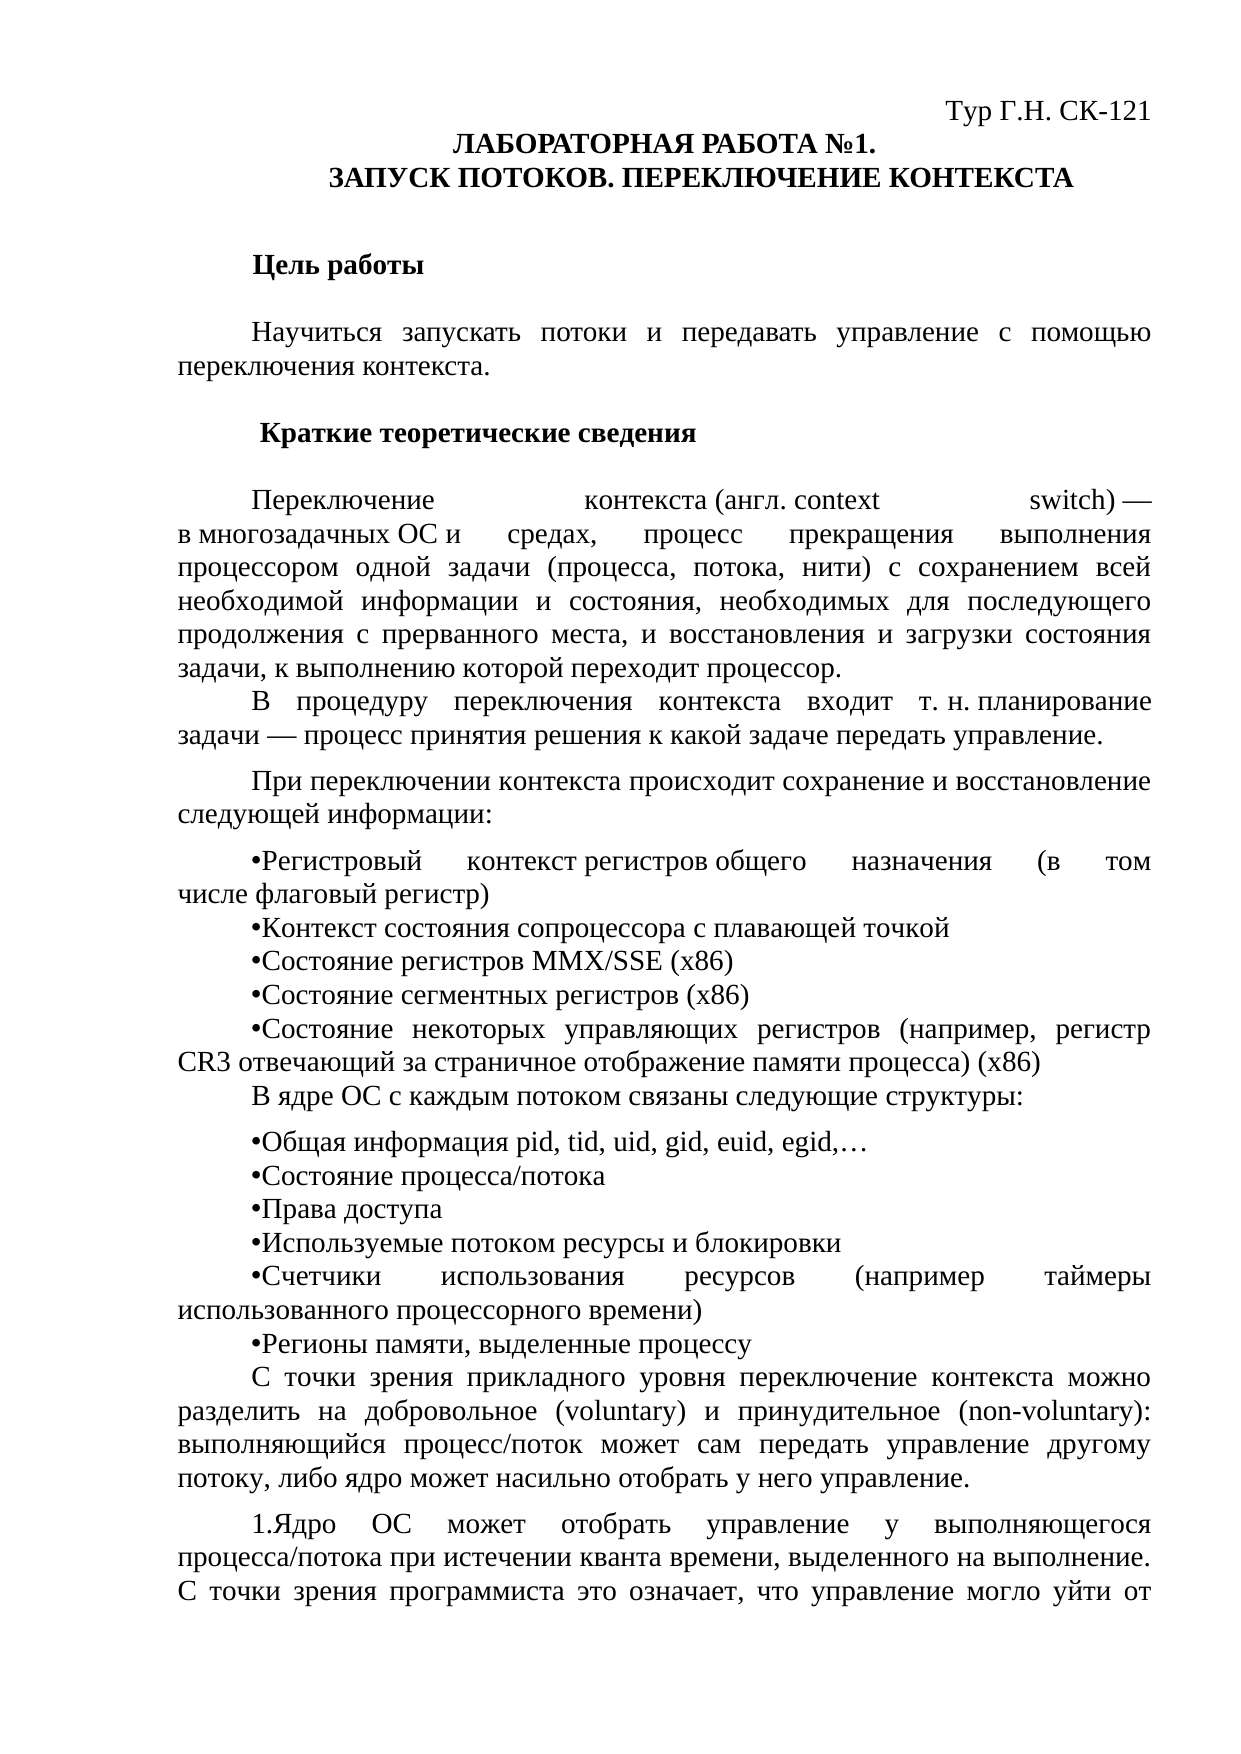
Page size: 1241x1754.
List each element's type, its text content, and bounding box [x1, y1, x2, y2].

list Контекст состояния сопроцессора с плавающей точкой [177, 910, 1152, 943]
list Регистровый контекст регистров общего назначения (в том числе флаговый регистр) [177, 843, 1152, 910]
text В ядре ОС с каждым потоком связаны следующие структуры: [177, 1078, 1152, 1111]
text Переключение контекста (англ. context switch) — в многозадачных ОС и средах, процесс прекращения выполнения процессором одной задачи (процесса, потока, нити) с сохранением всей необходимой информации и состояния, необходимых для последующего продолжения с прерванного места, и восстановления и загрузки состояния задачи, к выполнению которой переходит процессор. [177, 482, 1152, 683]
text При переключении контекста происходит сохранение и восстановление следующей информации: [177, 763, 1152, 830]
list Общая информация pid, tid, uid, gid, euid, egid,… [177, 1124, 1152, 1158]
list Используемые потоком ресурсы и блокировки [177, 1225, 1152, 1258]
list Состояние сегментных регистров (x86) [177, 977, 1152, 1011]
list Права доступа [177, 1191, 1152, 1225]
list Состояние некоторых управляющих регистров (например, регистр CR3 отвечающий за страничное отображение памяти процесса) (x86) [177, 1011, 1152, 1078]
list Состояние процесса/потока [177, 1158, 1152, 1191]
list Счетчики использования ресурсов (например таймеры использованного процессорного времени) [177, 1258, 1152, 1326]
subtitle Цель работы [179, 247, 1152, 281]
list Состояние регистров MMX/SSE (x86) [177, 943, 1152, 977]
text Научиться запускать потоки и передавать управление с помощью переключения контекста. [177, 314, 1152, 382]
subtitle Краткие теоретические сведения [177, 415, 1152, 449]
subtitle Лабораторная работа №1. ЗапУск потоков. Переключение контекста [177, 126, 1152, 193]
list Регионы памяти, выделенные процессу [177, 1326, 1152, 1359]
list Ядро ОС может отобрать управление у выполняющегося процесса/потока при истечении кванта времени, выделенного на выполнение. С точки зрения программиста это означает, что управление могло уйти от [177, 1506, 1152, 1607]
text С точки зрения прикладного уровня переключение контекста можно разделить на добровольное (voluntary) и принудительное (non-voluntary): выполняющийся процесс/поток может сам передать управление другому потоку, либо ядро может насильно отобрать у него управление. [177, 1359, 1152, 1493]
text В процедуру переключения контекста входит т. н. планирование задачи — процесс принятия решения к какой задаче передать управление. [177, 683, 1152, 751]
